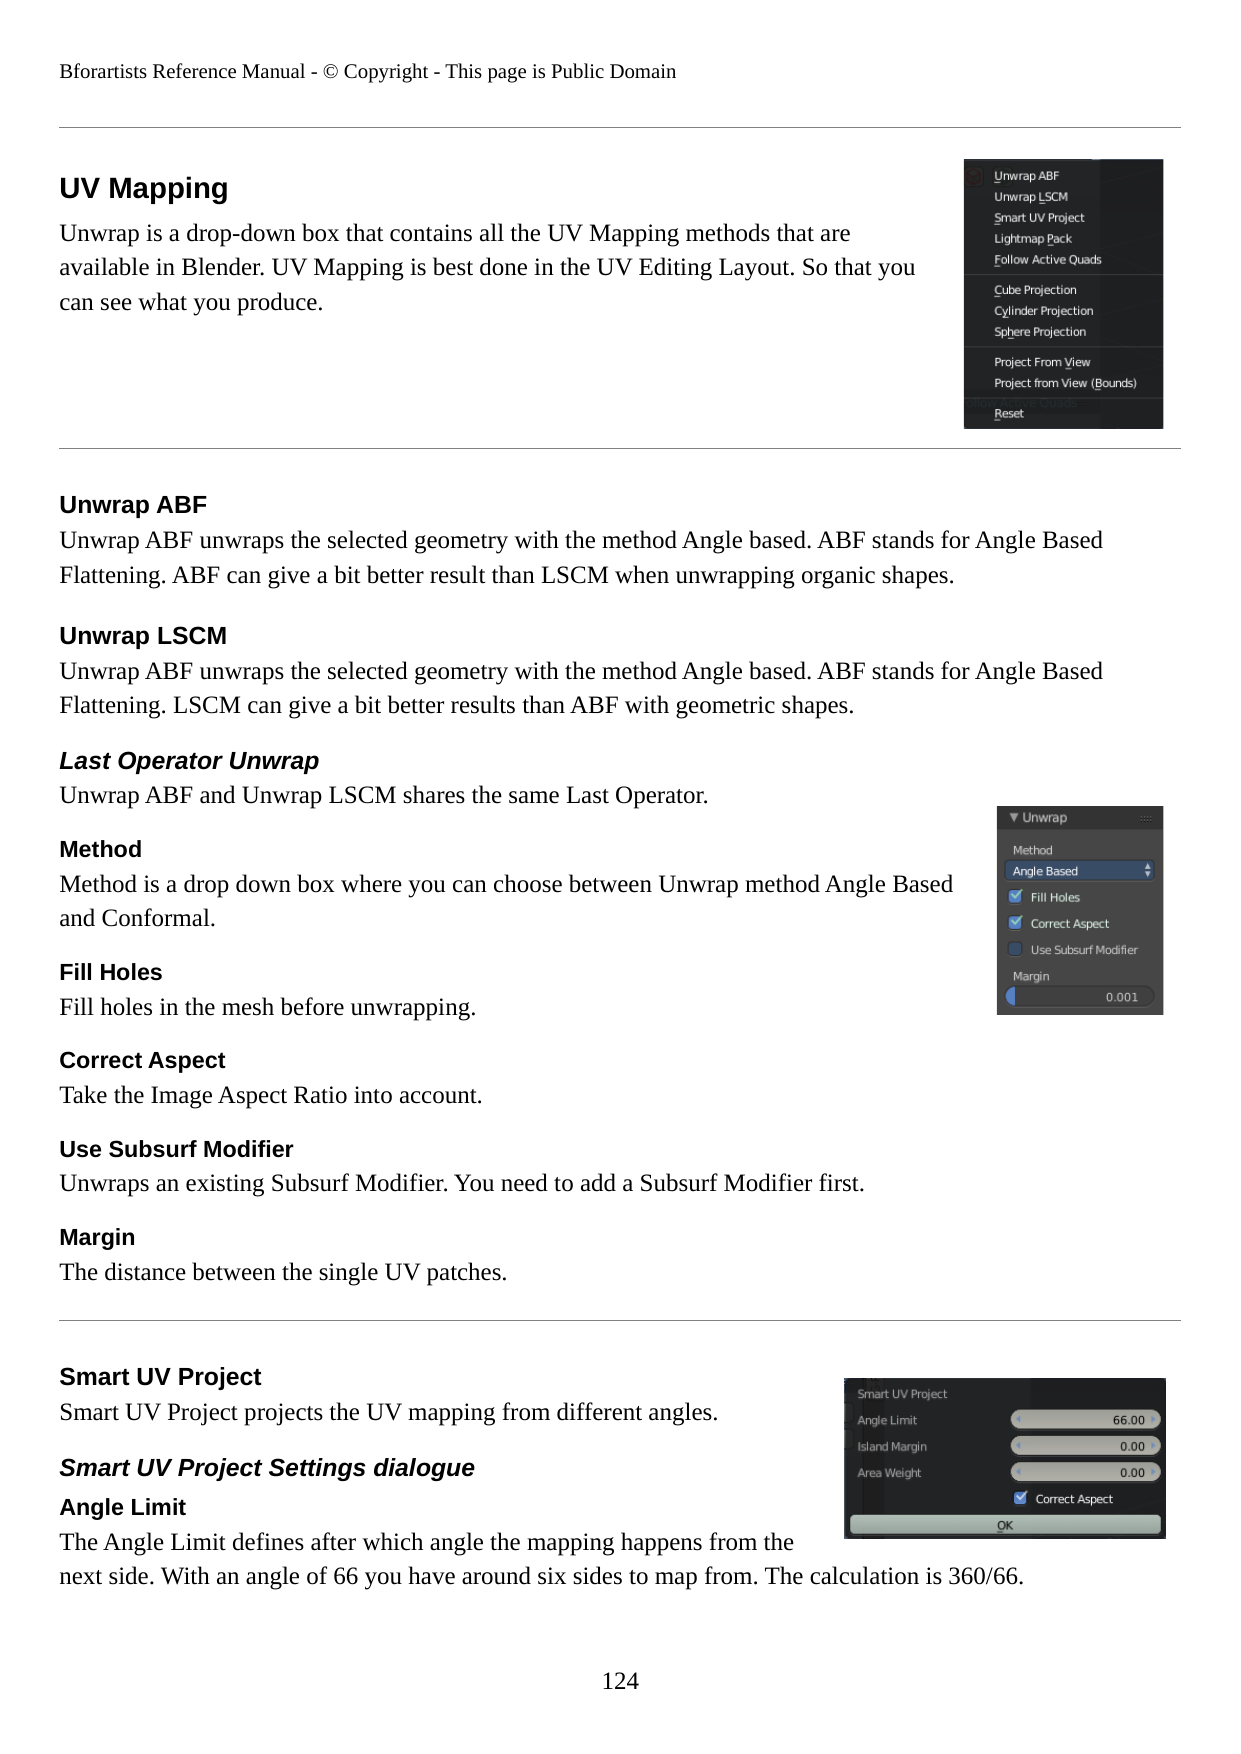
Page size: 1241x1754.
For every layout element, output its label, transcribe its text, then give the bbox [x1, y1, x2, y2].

text Unwrap ABF and Unwrap LSCM shares the same Last Operator. [59, 781, 1181, 809]
subtitle Fill Holes [59, 959, 996, 986]
text The distance between the single UV patches. [59, 1257, 1181, 1286]
text Unwrap is a drop-down box that contains all the UV Mapping methods that are available in Blender. UV Mapping is best done in the UV Editing Layout. So that you can see what you produce. [59, 218, 963, 315]
subtitle [1166, 1494, 1181, 1520]
text Unwrap ABF unwraps the selected geometry with the method Angle based. ABF stands for Angle Based Flattening. ABF can give a bit better result than LSCM when unwrapping organic shapes. [59, 525, 1181, 588]
subtitle Method [59, 836, 996, 863]
subtitle Unwrap LSCM [59, 621, 1181, 650]
subtitle Correct Aspect [59, 1047, 1181, 1074]
picture [963, 159, 1164, 429]
subtitle UV Mapping [59, 171, 963, 205]
picture [996, 806, 1164, 1015]
subtitle [1164, 959, 1181, 986]
subtitle Last Operator Unwrap [59, 746, 1181, 774]
subtitle Angle Limit [59, 1494, 844, 1520]
subtitle Smart UV Project Settings dialogue [59, 1453, 844, 1481]
text Fill holes in the mesh before unwrapping. [59, 992, 1181, 1021]
subtitle Unwrap ABF [59, 490, 1181, 519]
subtitle Margin [59, 1224, 1181, 1251]
text Method is a drop down box where you can choose between Unwrap method Angle Based and Conformal. [59, 869, 996, 932]
subtitle Use Subsurf Modifier [59, 1135, 1181, 1162]
text Take the Image Aspect Ratio into account. [59, 1080, 1181, 1109]
text The Angle Limit defines after which angle the mapping happens from the next side. With an angle of 66 you have around six sides to map from. The calculation is 360/66. [59, 1527, 1181, 1590]
text Unwraps an existing Subsurf Modifier. You need to add a Subsurf Modifier first. [59, 1168, 1181, 1197]
subtitle [1164, 171, 1181, 205]
text Smart UV Project projects the UV mapping from different angles. [59, 1397, 844, 1426]
picture [844, 1378, 1166, 1539]
subtitle Smart UV Project [59, 1362, 1181, 1391]
subtitle [1164, 836, 1181, 863]
text Unwrap ABF unwraps the selected geometry with the method Angle based. ABF stands for Angle Based Flattening. LSCM can give a bit better results than ABF with geometric shapes. [59, 656, 1181, 719]
